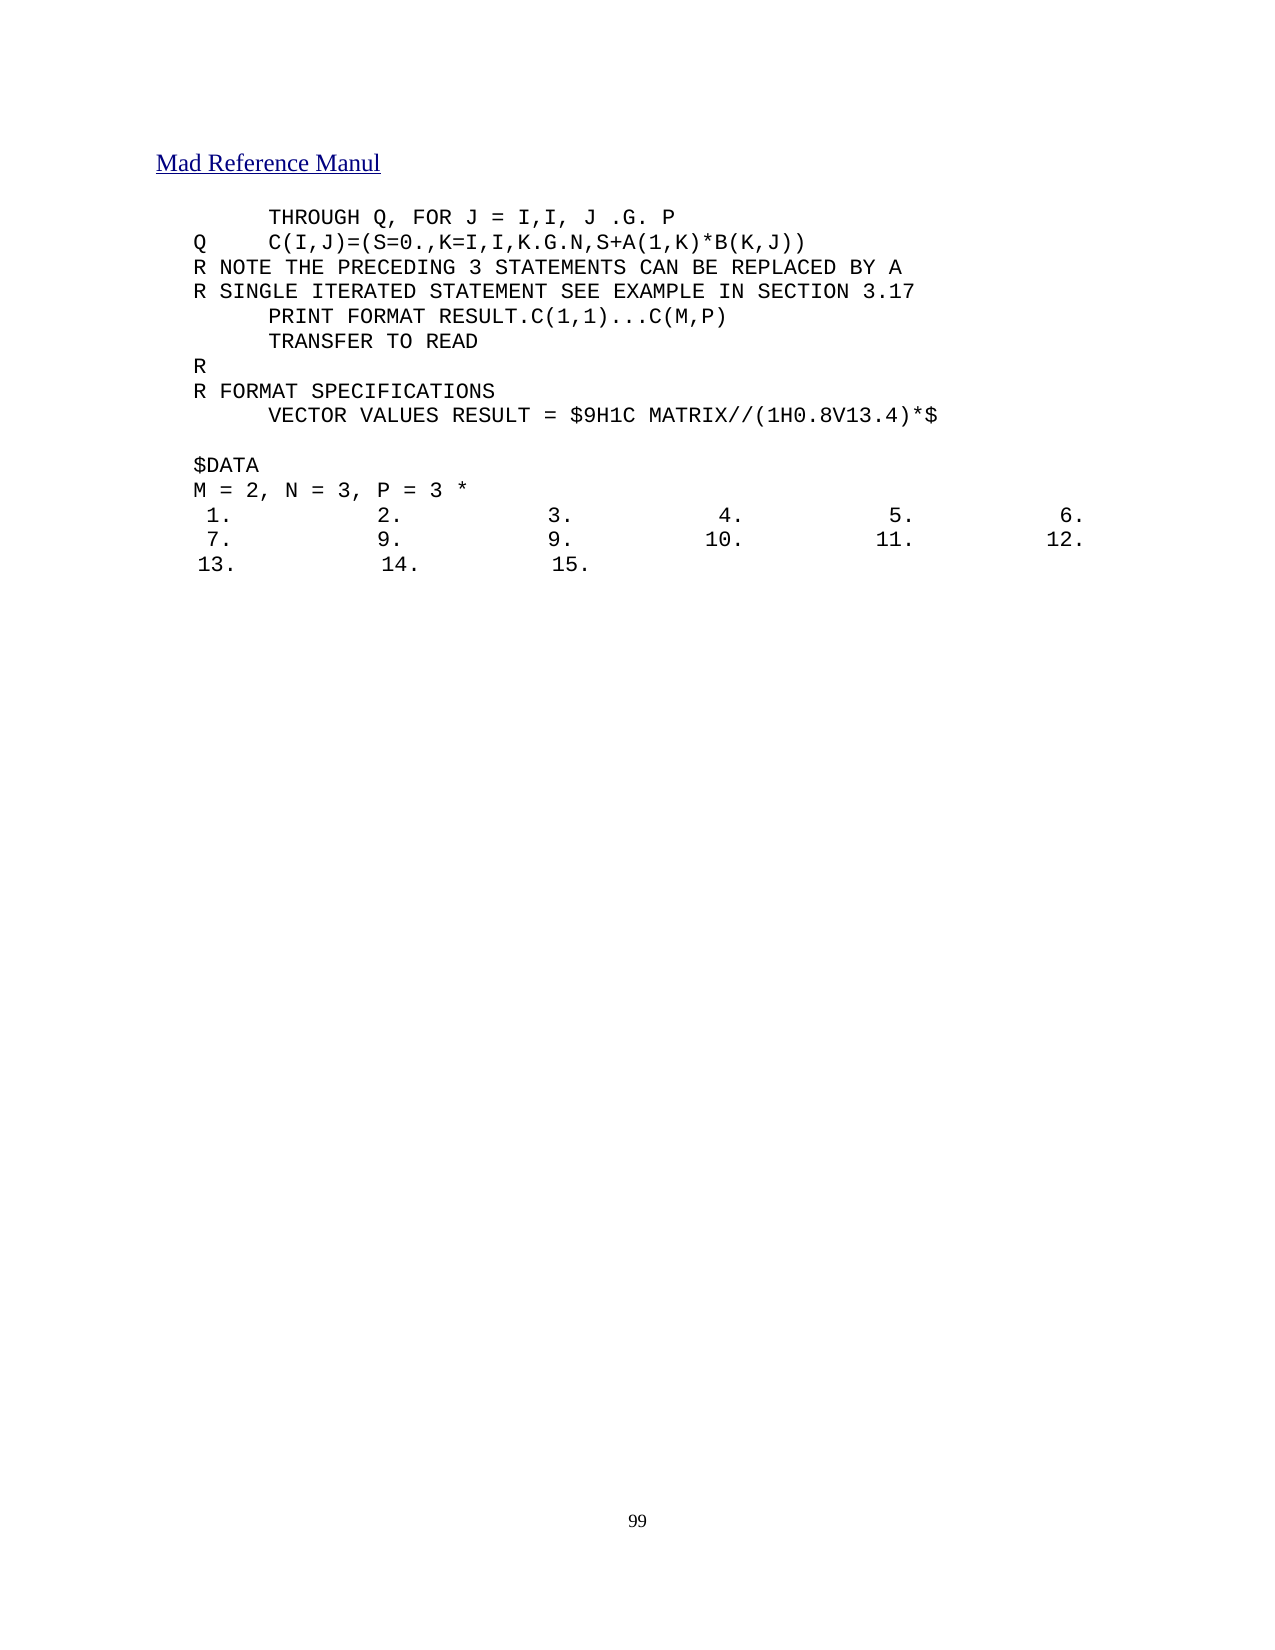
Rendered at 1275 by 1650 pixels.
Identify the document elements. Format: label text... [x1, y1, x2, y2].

text VECTOR VALUES RESULT = $9H1C MATRIX//(1H0.8V13.4)*$ [193, 405, 1157, 454]
text 13. 14. 15. [118, 553, 1157, 578]
text PRINT FORMAT RESULT.C(1,1)...C(M,P) [193, 306, 1157, 330]
text THROUGH Q, FOR J = I,I, J .G. P Q C(I,J)=(S=0.,K=I,I,K.G.N,S+A(1,K)*B(K,J)) R NOTE THE PRECEDING 3 STATEMENTS CAN BE REPLACED BY A R SINGLE ITERATED STATEMENT SEE EXAMPLE IN SECTION 3.17 [193, 206, 1157, 306]
text $DATA [193, 454, 1157, 479]
text 7. 9. 9. 10. 11. 12. [193, 529, 1157, 553]
text TRANSFER TO READ [193, 330, 1157, 355]
text R [193, 355, 1157, 380]
text M = 2, N = 3, P = 3 * 1. 2. 3. 4. 5. 6. [193, 479, 1157, 529]
text R FORMAT SPECIFICATIONS [193, 380, 1157, 405]
